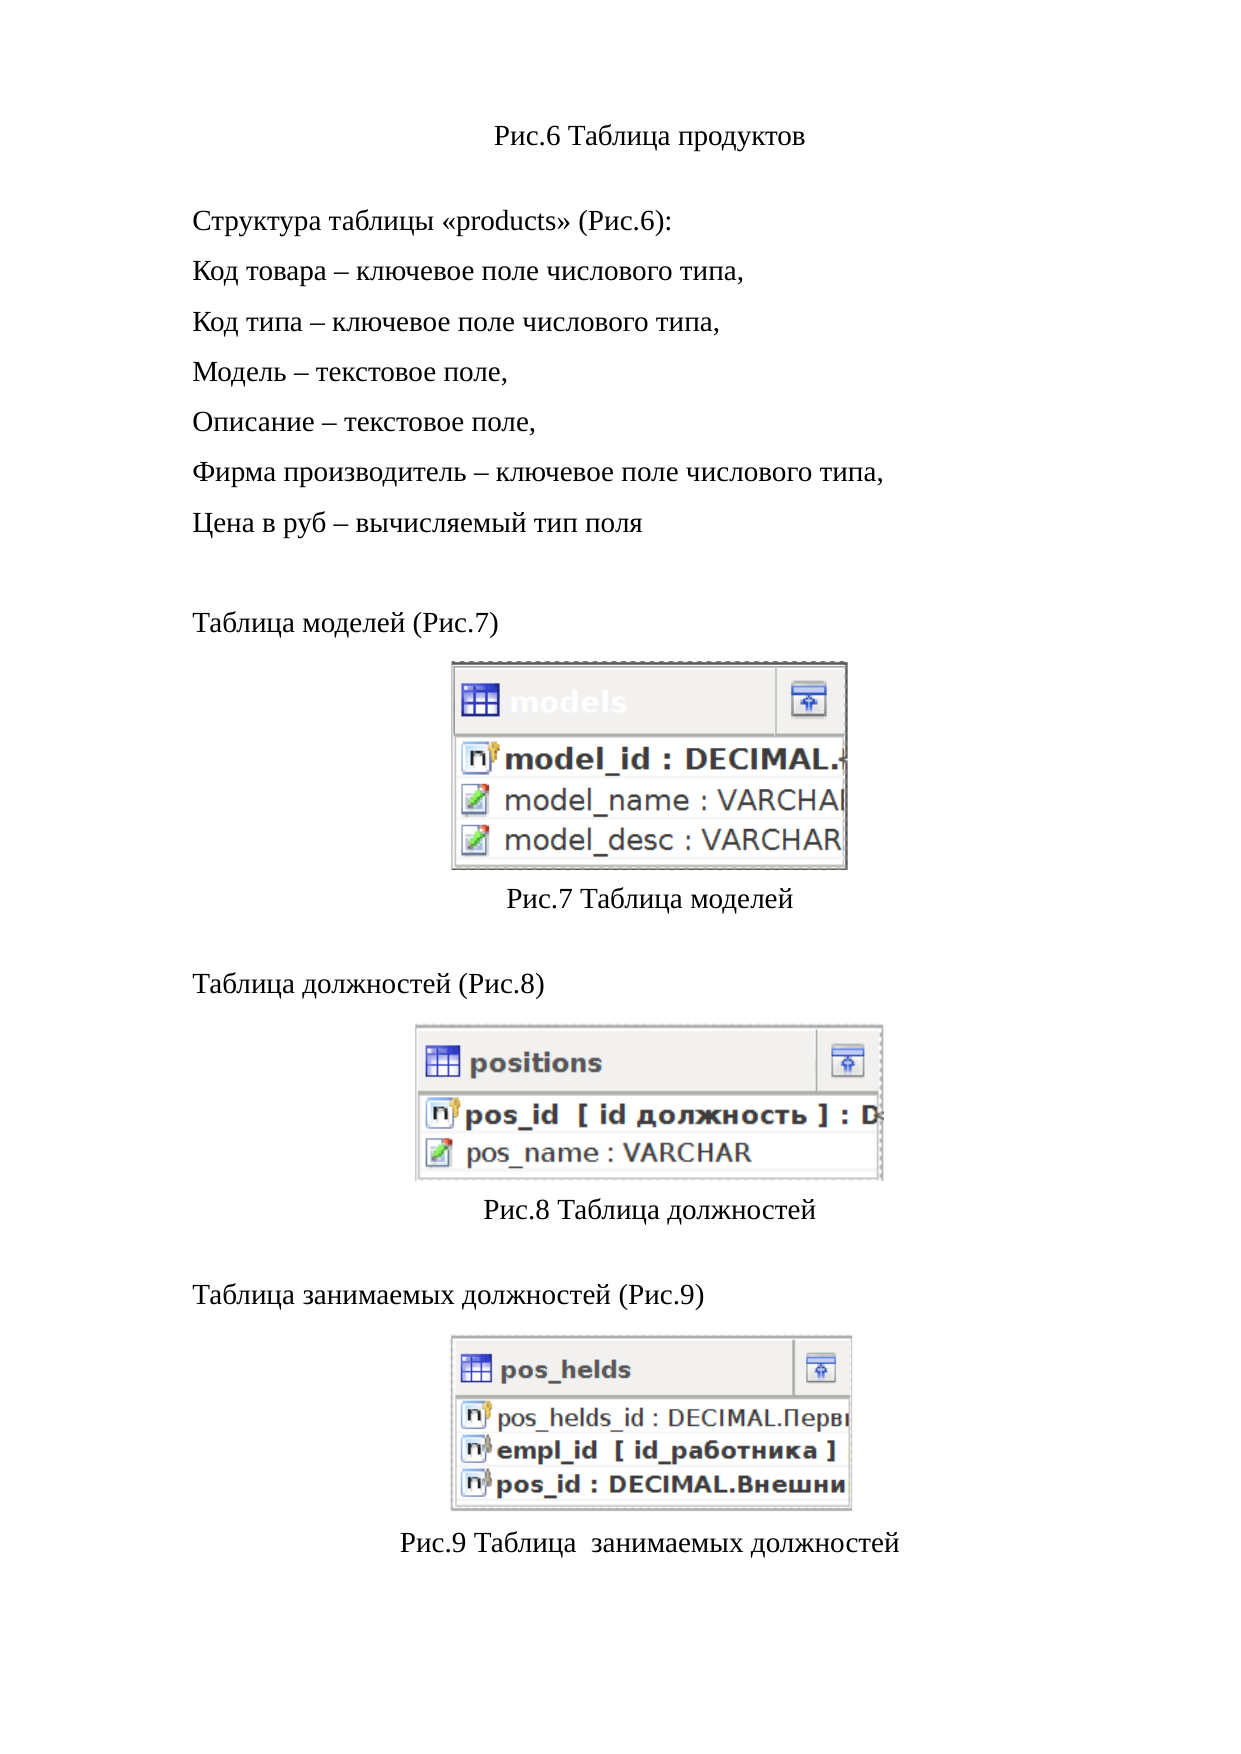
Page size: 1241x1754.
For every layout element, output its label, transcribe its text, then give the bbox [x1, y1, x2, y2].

text Код типа – ключевое поле числового типа, [118, 304, 1181, 337]
text Цена в руб – вычисляемый тип поля [118, 505, 1181, 538]
text Фирма производитель – ключевое поле числового типа, [118, 454, 1181, 488]
text Рис.6 Таблица продуктов [118, 118, 1181, 152]
text Описание – текстовое поле, [118, 404, 1181, 438]
picture [415, 1022, 884, 1181]
text Структура таблицы «products» (Рис.6): [118, 203, 1181, 237]
picture [451, 661, 848, 870]
text Рис.8 Таблица должностей [118, 1192, 1181, 1226]
text Рис.9 Таблица занимаемых должностей [118, 1525, 1181, 1559]
text Код товара – ключевое поле числового типа, [118, 253, 1181, 287]
text Таблица моделей (Рис.7) [118, 606, 1181, 639]
picture [447, 1333, 853, 1514]
text Рис.7 Таблица моделей [118, 882, 1181, 915]
text Таблица занимаемых должностей (Рис.9) [118, 1277, 1181, 1311]
text Таблица должностей (Рис.8) [118, 966, 1181, 1000]
text Модель – текстовое поле, [118, 354, 1181, 387]
